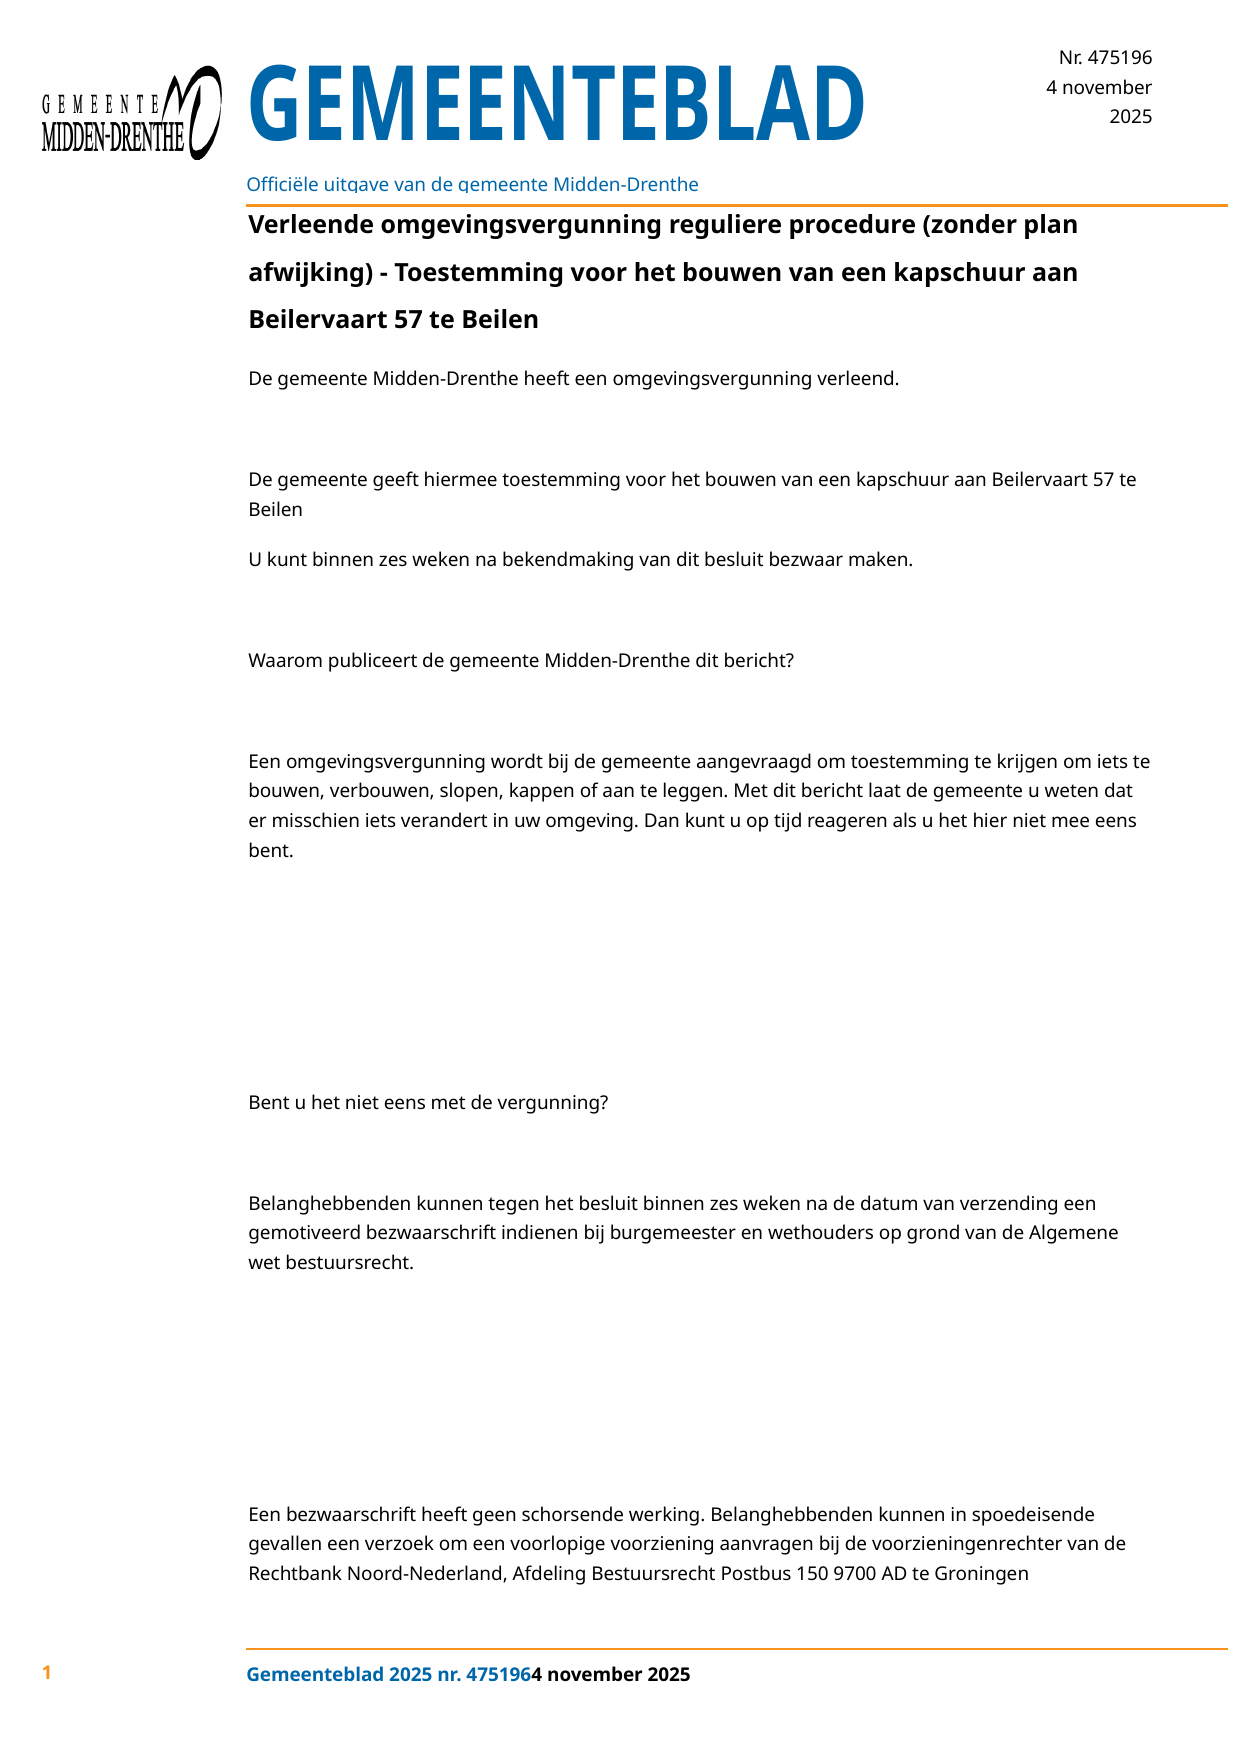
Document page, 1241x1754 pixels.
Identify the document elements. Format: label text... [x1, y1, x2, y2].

text U kunt binnen zes weken na bekendmaking van dit besluit bezwaar maken. [248, 546, 1152, 572]
text Een omgevingsvergunning wordt bij de gemeente aangevraagd om toestemming te krijgen om iets te bouwen, verbouwen, slopen, kappen of aan te leggen. Met dit bericht laat de gemeente u weten dat er misschien iets verandert in uw omgeving. Dan kunt u op tijd reageren als u het hier niet mee eens bent. [248, 748, 1152, 862]
text Bent u het niet eens met de vergunning? [248, 1089, 1152, 1114]
text De gemeente Midden-Drenthe heeft een omgevingsvergunning verleend. [248, 366, 1152, 391]
text Een bezwaarschrift heeft geen schorsende werking. Belanghebbenden kunnen in spoedeisende gevallen een verzoek om een voorlopige voorziening aanvragen bij de voorzieningenrechter van de Rechtbank Noord-Nederland, Afdeling Bestuursrecht Postbus 150 9700 AD te Groningen [248, 1501, 1152, 1586]
text Belanghebbenden kunnen tegen het besluit binnen zes weken na de datum van verzending een gemotiveerd bezwaarschrift indienen bij burgemeester en wethouders op grond van de Algemene wet bestuursrecht. [248, 1190, 1152, 1274]
text Waarom publiceert de gemeente Midden-Drenthe dit bericht? [248, 647, 1152, 673]
text Verleende omgevingsvergunning reguliere procedure (zonder plan afwijking) - Toestemming voor het bouwen van een kapschuur aan Beilervaart 57 te Beilen [248, 207, 1152, 336]
picture [41, 47, 231, 172]
text De gemeente geeft hiermee toestemming voor het bouwen van een kapschuur aan Beilervaart 57 te Beilen [248, 466, 1152, 522]
